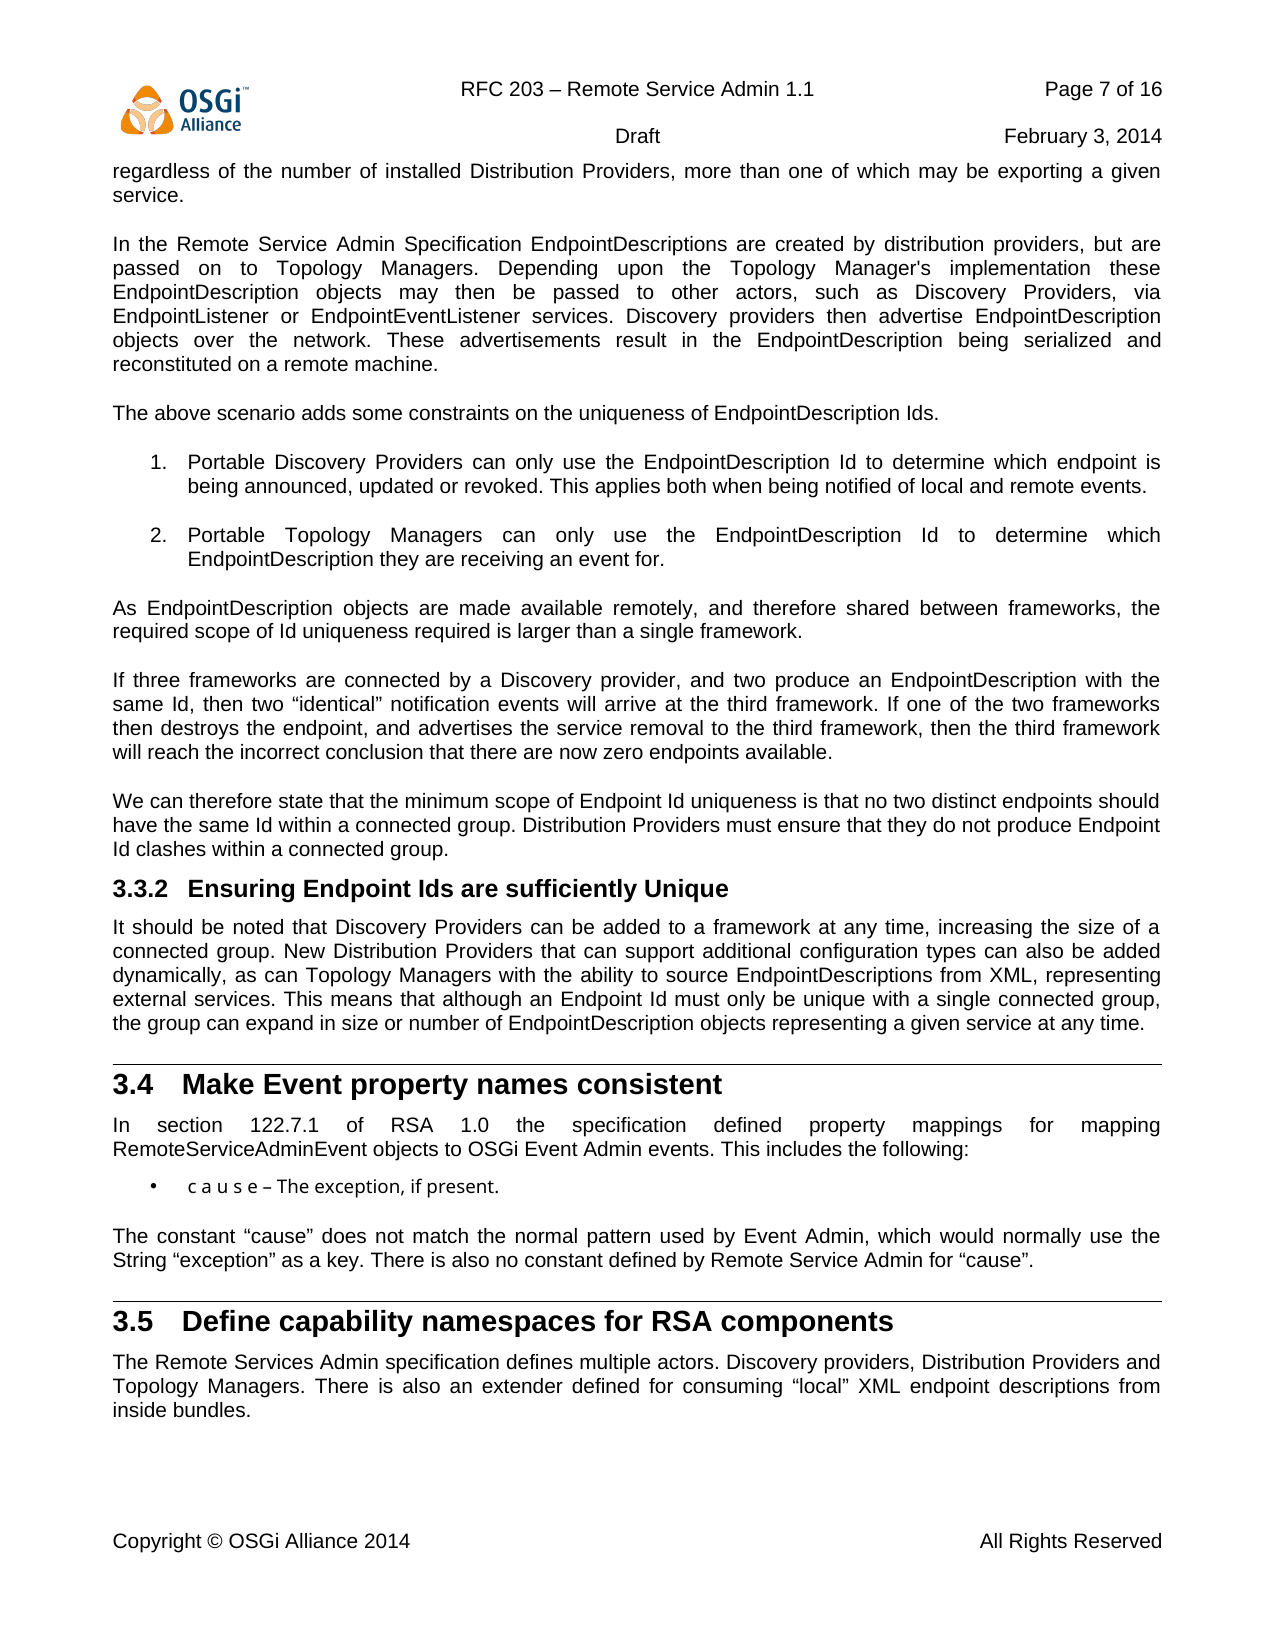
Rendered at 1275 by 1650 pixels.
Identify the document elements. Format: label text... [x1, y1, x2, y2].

list Portable Topology Managers can only use the EndpointDescription Id to determine which EndpointDescription they are receiving an event for. [150, 522, 1162, 570]
text regardless of the number of installed Distribution Providers, more than one of which may be exporting a given service. [112, 159, 1162, 207]
text As EndpointDescription objects are made available remotely, and therefore shared between frameworks, the required scope of Id uniqueness required is larger than a single framework. [112, 595, 1162, 643]
picture [113, 78, 257, 142]
text The Remote Services Admin specification defines multiple actors. Discovery providers, Distribution Providers and Topology Managers. There is also an extender defined for consuming “local” XML endpoint descriptions from inside bundles. [112, 1350, 1162, 1422]
text In the Remote Service Admin Specification EndpointDescriptions are created by distribution providers, but are passed on to Topology Managers. Depending upon the Topology Manager's implementation these EndpointDescription objects may then be passed to other actors, such as Discovery Providers, via EndpointListener or EndpointEventListener services. Discovery providers then advertise EndpointDescription objects over the network. These advertisements result in the EndpointDescription being serialized and reconstituted on a remote machine. [112, 232, 1162, 376]
subtitle Make Event property names consistent [112, 1065, 1162, 1100]
subtitle Define capability namespaces for RSA components [112, 1302, 1162, 1338]
list c a u s e – The exception, if present. [150, 1173, 1162, 1199]
text The above scenario adds some constraints on the uniqueness of EndpointDescription Ids. [112, 401, 1162, 424]
text It should be noted that Discovery Providers can be added to a framework at any time, increasing the size of a connected group. New Distribution Providers that can support additional configuration types can also be added dynamically, as can Topology Managers with the ability to source EndpointDescriptions from XML, representing external services. This means that although an Endpoint Id must only be unique with a single connected group, the group can expand in size or number of EndpointDescription objects representing a given service at any time. [112, 915, 1162, 1034]
text The constant “cause” does not match the normal pattern used by Event Admin, which would normally use the String “exception” as a key. There is also no constant defined by Remote Service Admin for “cause”. [112, 1224, 1162, 1272]
text We can therefore state that the minimum scope of Endpoint Id uniqueness is that no two distinct endpoints should have the same Id within a connected group. Distribution Providers must ensure that they do not produce Endpoint Id clashes within a connected group. [112, 789, 1162, 861]
text In section 122.7.1 of RSA 1.0 the specification defined property mappings for mapping RemoteServiceAdminEvent objects to OSGi Event Admin events. This includes the following: [112, 1113, 1162, 1161]
text If three frameworks are connected by a Discovery provider, and two produce an EndpointDescription with the same Id, then two “identical” notification events will arrive at the third framework. If one of the two frameworks then destroys the endpoint, and advertises the service removal to the third framework, then the third framework will reach the incorrect conclusion that there are now zero endpoints available. [112, 668, 1162, 764]
subtitle Ensuring Endpoint Ids are sufficiently Unique [112, 873, 1162, 902]
list Portable Discovery Providers can only use the EndpointDescription Id to determine which endpoint is being announced, updated or revoked. This applies both when being notified of local and remote events. [150, 449, 1162, 497]
